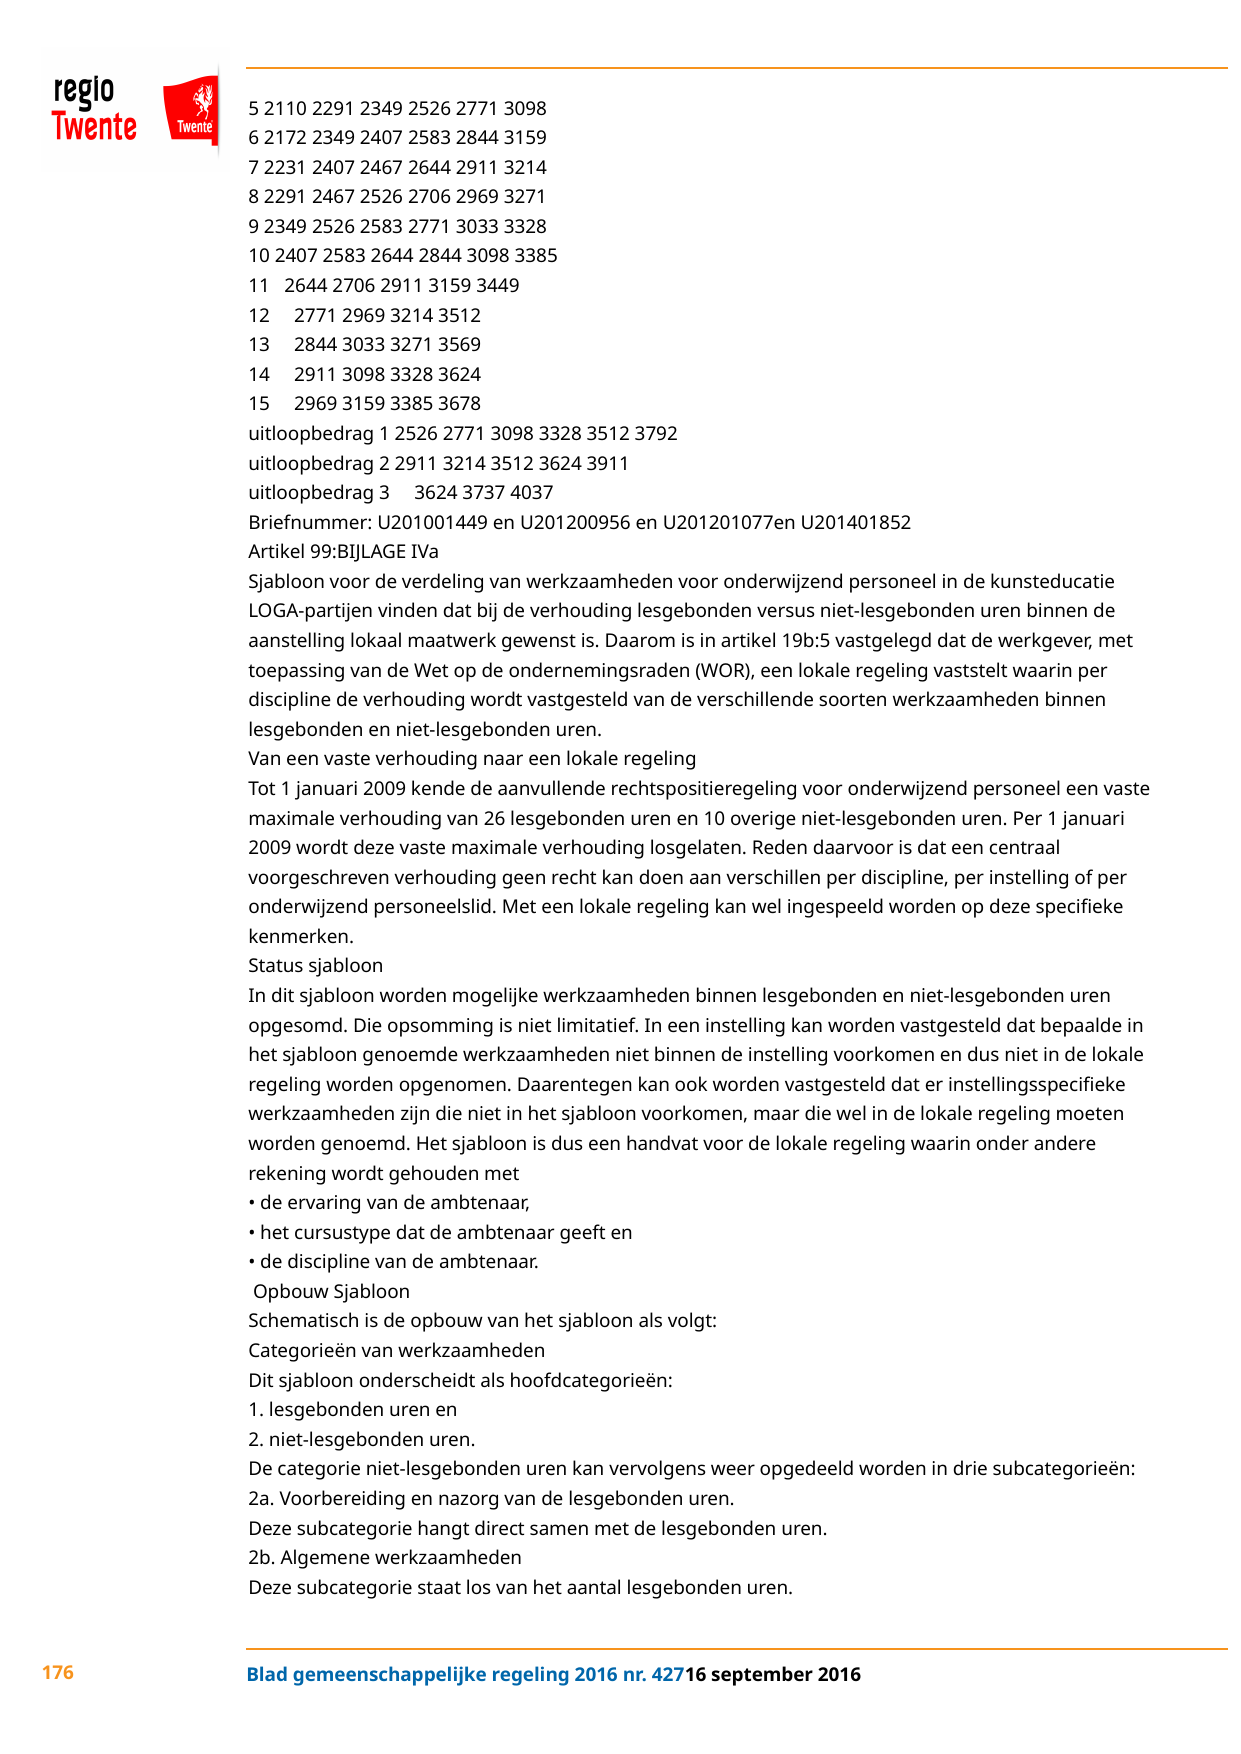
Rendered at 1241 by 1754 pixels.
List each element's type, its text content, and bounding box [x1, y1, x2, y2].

text Deze subcategorie hangt direct samen met de lesgebonden uren. [248, 1515, 1152, 1541]
text • de ervaring van de ambtenaar, [248, 1189, 1152, 1215]
text 13 2844 3033 3271 3569 [248, 331, 1152, 357]
text • de discipline van de ambtenaar. [248, 1248, 1152, 1274]
text Tot 1 januari 2009 kende de aanvullende rechtspositieregeling voor onderwijzend personeel een vaste maximale verhouding van 26 lesgebonden uren en 10 overige niet-lesgebonden uren. Per 1 januari 2009 wordt deze vaste maximale verhouding losgelaten. Reden daarvoor is dat een centraal voorgeschreven verhouding geen recht kan doen aan verschillen per discipline, per instelling of per onderwijzend personeelslid. Met een lokale regeling kan wel ingespeeld worden op deze specifieke kenmerken. [248, 775, 1152, 949]
text 10 2407 2583 2644 2844 3098 3385 [248, 243, 1152, 268]
text Categorieën van werkzaamheden [248, 1337, 1152, 1363]
text 8 2291 2467 2526 2706 2969 3271 [248, 183, 1152, 209]
text • het cursustype dat de ambtenaar geeft en [248, 1219, 1152, 1245]
text LOGA-partijen vinden dat bij de verhouding lesgebonden versus niet-lesgebonden uren binnen de aanstelling lokaal maatwerk gewenst is. Daarom is in artikel 19b:5 vastgelegd dat de werkgever, met toepassing van de Wet op de ondernemingsraden (WOR), een lokale regeling vaststelt waarin per discipline de verhouding wordt vastgesteld van de verschillende soorten werkzaamheden binnen lesgebonden en niet-lesgebonden uren. [248, 598, 1152, 742]
text Schematisch is de opbouw van het sjabloon als volgt: [248, 1308, 1152, 1333]
text 2b. Algemene werkzaamheden [248, 1544, 1152, 1570]
text Status sjabloon [248, 953, 1152, 978]
picture [41, 47, 231, 172]
text Van een vaste verhouding naar een lokale regeling [248, 746, 1152, 771]
text 15 2969 3159 3385 3678 [248, 391, 1152, 416]
text Briefnummer: U201001449 en U201200956 en U201201077en U201401852 [248, 509, 1152, 535]
text De categorie niet-lesgebonden uren kan vervolgens weer opgedeeld worden in drie subcategorieën: [248, 1456, 1152, 1481]
text Sjabloon voor de verdeling van werkzaamheden voor onderwijzend personeel in de kunsteducatie [248, 568, 1152, 594]
text 2. niet-lesgebonden uren. [248, 1426, 1152, 1452]
text 5 2110 2291 2349 2526 2771 3098 [248, 95, 1152, 121]
text uitloopbedrag 1 2526 2771 3098 3328 3512 3792 [248, 420, 1152, 446]
text In dit sjabloon worden mogelijke werkzaamheden binnen lesgebonden en niet-lesgebonden uren opgesomd. Die opsomming is niet limitatief. In een instelling kan worden vastgesteld dat bepaalde in het sjabloon genoemde werkzaamheden niet binnen de instelling voorkomen en dus niet in de lokale regeling worden opgenomen. Daarentegen kan ook worden vastgesteld dat er instellingsspecifieke werkzaamheden zijn die niet in het sjabloon voorkomen, maar die wel in de lokale regeling moeten worden genoemd. Het sjabloon is dus een handvat voor de lokale regeling waarin onder andere rekening wordt gehouden met [248, 982, 1152, 1186]
text 14 2911 3098 3328 3624 [248, 361, 1152, 387]
text 1. lesgebonden uren en [248, 1396, 1152, 1422]
text 12 2771 2969 3214 3512 [248, 302, 1152, 328]
text 2a. Voorbereiding en nazorg van de lesgebonden uren. [248, 1485, 1152, 1511]
text 7 2231 2407 2467 2644 2911 3214 [248, 154, 1152, 180]
text 6 2172 2349 2407 2583 2844 3159 [248, 124, 1152, 150]
text 9 2349 2526 2583 2771 3033 3328 [248, 213, 1152, 239]
text uitloopbedrag 2 2911 3214 3512 3624 3911 [248, 450, 1152, 476]
text Opbouw Sjabloon [248, 1278, 1152, 1304]
text Dit sjabloon onderscheidt als hoofdcategorieën: [248, 1367, 1152, 1393]
text uitloopbedrag 3 3624 3737 4037 [248, 479, 1152, 505]
text Artikel 99:BIJLAGE IVa [248, 538, 1152, 564]
text 11 2644 2706 2911 3159 3449 [248, 272, 1152, 298]
text Deze subcategorie staat los van het aantal lesgebonden uren. [248, 1574, 1152, 1600]
